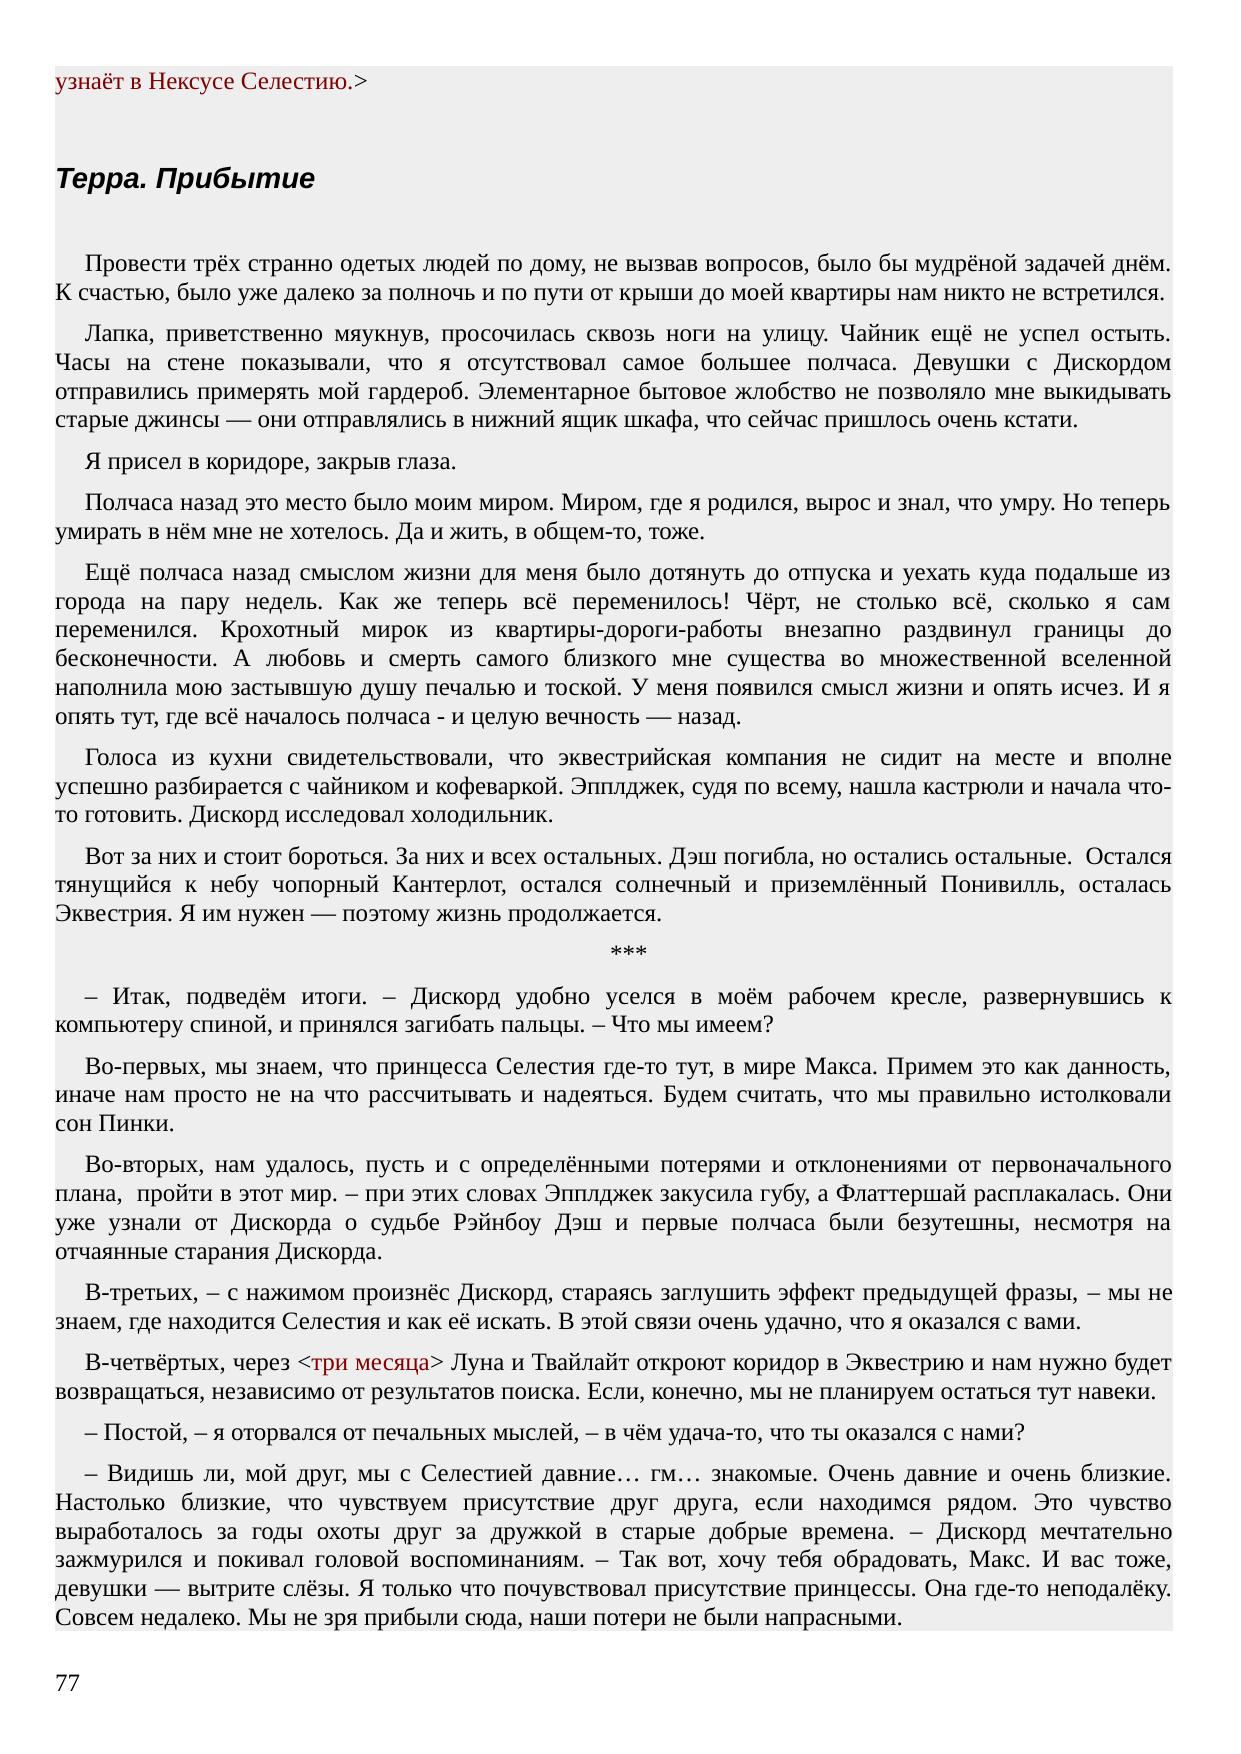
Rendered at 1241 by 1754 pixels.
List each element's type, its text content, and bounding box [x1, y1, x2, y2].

text – Видишь ли, мой друг, мы с Селестией давние… гм… знакомые. Очень давние и очень близкие. Настолько близкие, что чувствуем присутствие друг друга, если находимся рядом. Это чувство выработалось за годы охоты друг за дружкой в старые добрые времена. – Дискорд мечтательно зажмурился и покивал головой воспоминаниям. – Так вот, хочу тебя обрадовать, Макс. И вас тоже, девушки — вытрите слёзы. Я только что почувствовал присутствие принцессы. Она где-то неподалёку. Совсем недалеко. Мы не зря прибыли сюда, наши потери не были напрасными. [55, 1458, 1173, 1631]
text Я присел в коридоре, закрыв глаза. [55, 446, 1173, 474]
text *** [55, 939, 1173, 968]
text Полчаса назад это место было моим миром. Миром, где я родился, вырос и знал, что умру. Но теперь умирать в нём мне не хотелось. Да и жить, в общем-то, тоже. [55, 487, 1173, 544]
text Ещё полчаса назад смыслом жизни для меня было дотянуть до отпуска и уехать куда подальше из города на пару недель. Как же теперь всё переменилось! Чёрт, не столько всё, сколько я сам переменился. Крохотный мирок из квартиры-дороги-работы внезапно раздвинул границы до бесконечности. А любовь и смерть самого близкого мне существа во множественной вселенной наполнила мою застывшую душу печалью и тоской. У меня появился смысл жизни и опять исчез. И я опять тут, где всё началось полчаса - и целую вечность — назад. [55, 557, 1173, 729]
text Во-вторых, нам удалось, пусть и с определёнными потерями и отклонениями от первоначального плана, пройти в этот мир. – при этих словах Эпплджек закусила губу, а Флаттершай расплакалась. Они уже узнали от Дискорда о судьбе Рэйнбоу Дэш и первые полчаса были безутешны, несмотря на отчаянные старания Дискорда. [55, 1149, 1173, 1264]
text Вот за них и стоит бороться. За них и всех остальных. Дэш погибла, но остались остальные. Остался тянущийся к небу чопорный Кантерлот, остался солнечный и приземлённый Понивилль, осталась Эквестрия. Я им нужен — поэтому жизнь продолжается. [55, 841, 1173, 927]
text В-четвёртых, через <три месяца> Луна и Твайлайт откроют коридор в Эквестрию и нам нужно будет возвращаться, независимо от результатов поиска. Если, конечно, мы не планируем остаться тут навеки. [55, 1347, 1173, 1404]
text – Постой, – я оторвался от печальных мыслей, – в чём удача-то, что ты оказался с нами? [55, 1417, 1173, 1446]
text Голоса из кухни свидетельствовали, что эквестрийская компания не сидит на месте и вполне успешно разбирается с чайником и кофеваркой. Эпплджек, судя по всему, нашла кастрюли и начала что-то готовить. Дискорд исследовал холодильник. [55, 742, 1173, 828]
text – Итак, подведём итоги. – Дискорд удобно уселся в моём рабочем кресле, развернувшись к компьютеру спиной, и принялся загибать пальцы. – Что мы имеем? [55, 981, 1173, 1038]
subtitle Терра. Прибытие [55, 161, 1173, 194]
text Во-первых, мы знаем, что принцесса Селестия где-то тут, в мире Макса. Примем это как данность, иначе нам просто не на что рассчитывать и надеяться. Будем считать, что мы правильно истолковали сон Пинки. [55, 1051, 1173, 1137]
text Лапка, приветственно мяукнув, просочилась сквозь ноги на улицу. Чайник ещё не успел остыть. Часы на стене показывали, что я отсутствовал самое большее полчаса. Девушки с Дискордом отправились примерять мой гардероб. Элементарное бытовое жлобство не позволяло мне выкидывать старые джинсы — они отправлялись в нижний ящик шкафа, что сейчас пришлось очень кстати. [55, 318, 1173, 433]
text узнаёт в Нексусе Селестию.> [55, 66, 1173, 95]
text В-третьих, – с нажимом произнёс Дискорд, стараясь заглушить эффект предыдущей фразы, – мы не знаем, где находится Селестия и как её искать. В этой связи очень удачно, что я оказался с вами. [55, 1277, 1173, 1334]
text Провести трёх странно одетых людей по дому, не вызвав вопросов, было бы мудрёной задачей днём. К счастью, было уже далеко за полночь и по пути от крыши до моей квартиры нам никто не встретился. [55, 248, 1173, 306]
